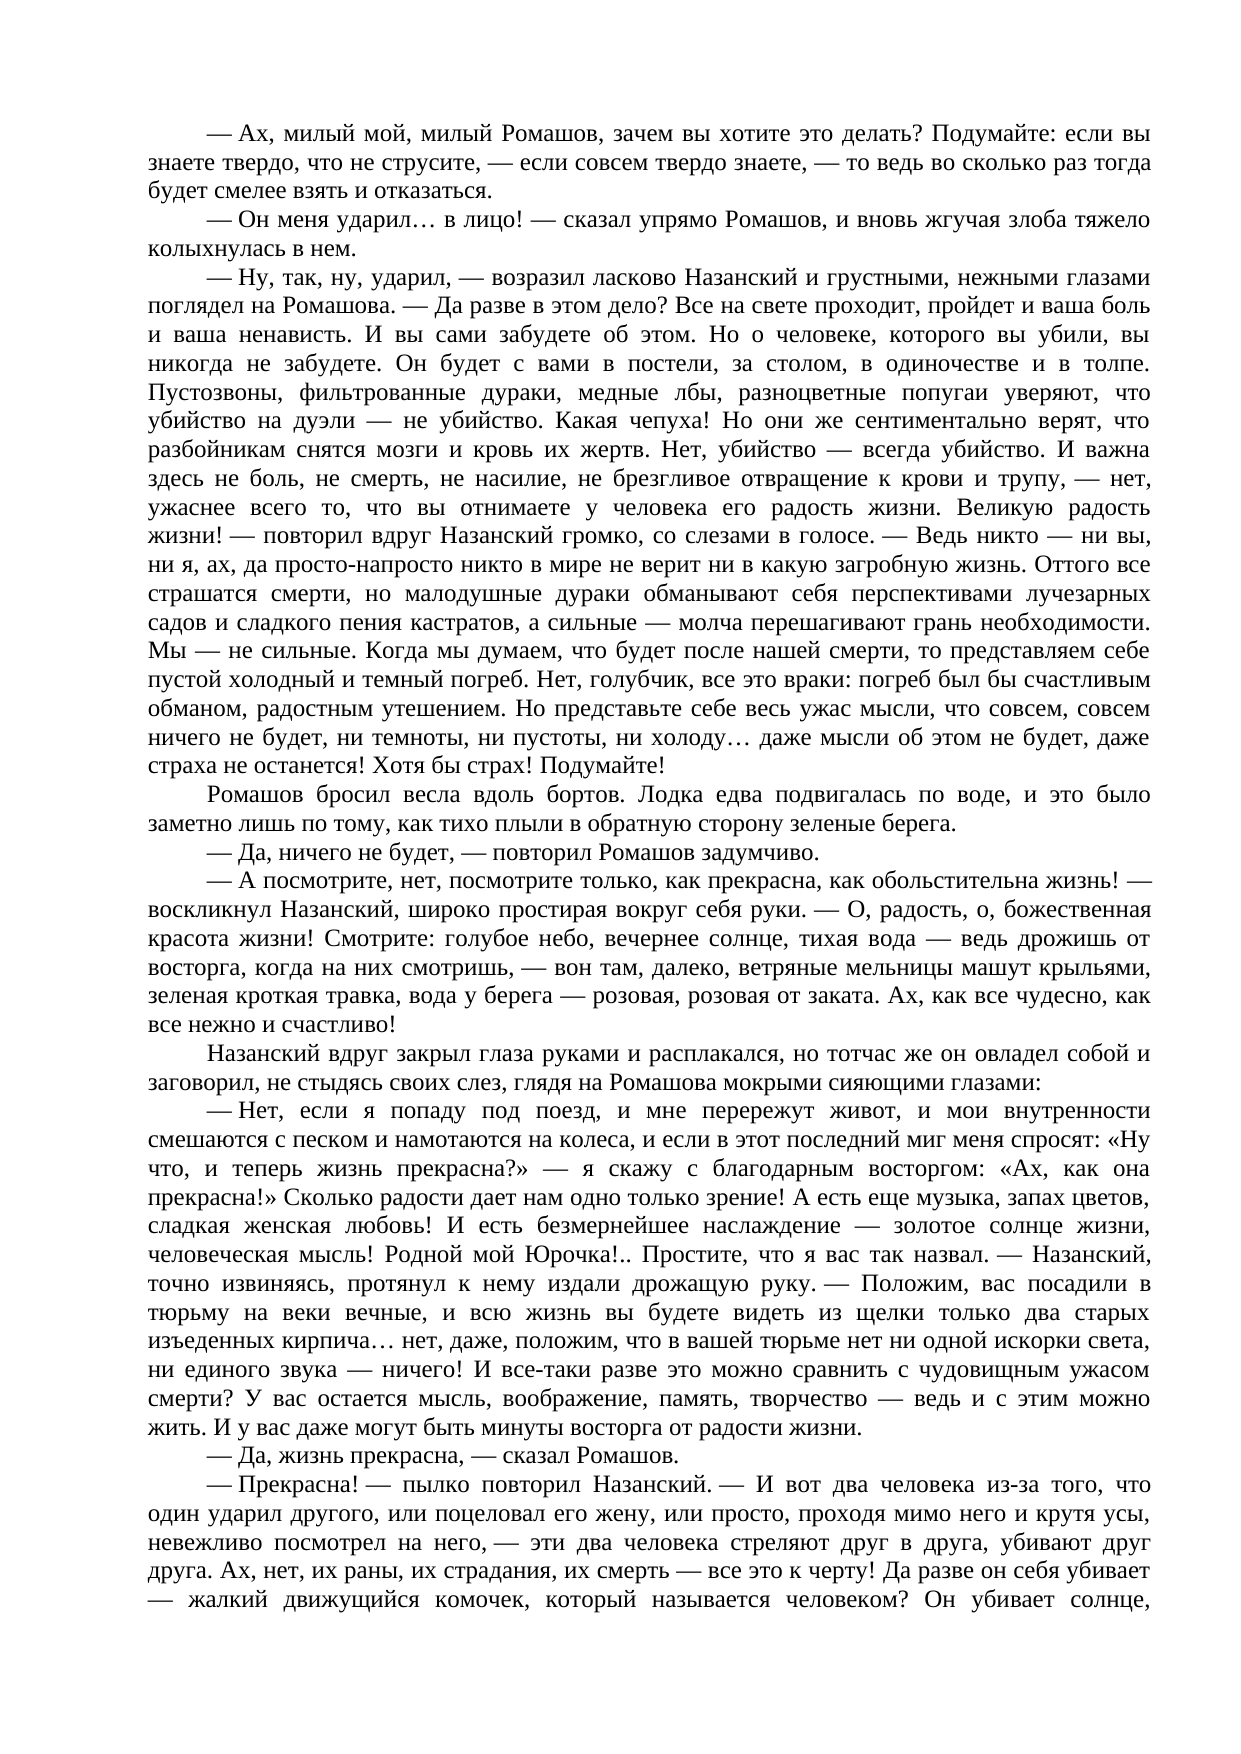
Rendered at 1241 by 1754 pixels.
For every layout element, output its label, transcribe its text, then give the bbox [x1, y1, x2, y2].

text — Да, жизнь прекрасна, — сказал Ромашов. [148, 1441, 1152, 1469]
text Назанский вдруг закрыл глаза руками и расплакался, но тотчас же он овладел собой и заговорил, не стыдясь своих слез, глядя на Ромашова мокрыми сияющими глазами: [148, 1038, 1152, 1096]
text — Да, ничего не будет, — повторил Ромашов задумчиво. [148, 837, 1152, 866]
text — Он меня ударил… в лицо! — сказал упрямо Ромашов, и вновь жгучая злоба тяжело колыхнулась в нем. [148, 204, 1152, 262]
text — Нет, если я попаду под поезд, и мне перережут живот, и мои внутренности смешаются с песком и намотаются на колеса, и если в этот последний миг меня спросят: «Ну что, и теперь жизнь прекрасна?» — я скажу с благодарным восторгом: «Ах, как она прекрасна!» Сколько радости дает нам одно только зрение! А есть еще музыка, запах цветов, сладкая женская любовь! И есть безмернейшее наслаждение — золотое солнце жизни, человеческая мысль! Родной мой Юрочка!.. Простите, что я вас так назвал. — Назанский, точно извиняясь, протянул к нему издали дрожащую руку. — Положим, вас посадили в тюрьму на веки вечные, и всю жизнь вы будете видеть из щелки только два старых изъеденных кирпича… нет, даже, положим, что в вашей тюрьме нет ни одной искорки света, ни единого звука — ничего! И все-таки разве это можно сравнить с чудовищным ужасом смерти? У вас остается мысль, воображение, память, творчество — ведь и с этим можно жить. И у вас даже могут быть минуты восторга от радости жизни. [148, 1096, 1152, 1441]
text Ромашов бросил весла вдоль бортов. Лодка едва подвигалась по воде, и это было заметно лишь по тому, как тихо плыли в обратную сторону зеленые берега. [148, 779, 1152, 837]
text — А посмотрите, нет, посмотрите только, как прекрасна, как обольстительна жизнь! — воскликнул Назанский, широко простирая вокруг себя руки. — О, радость, о, божественная красота жизни! Смотрите: голубое небо, вечернее солнце, тихая вода — ведь дрожишь от восторга, когда на них смотришь, — вон там, далеко, ветряные мельницы машут крыльями, зеленая кроткая травка, вода у берега — розовая, розовая от заката. Ах, как все чудесно, как все нежно и счастливо! [148, 866, 1152, 1038]
text — Ах, милый мой, милый Ромашов, зачем вы хотите это делать? Подумайте: если вы знаете твердо, что не струсите, — если совсем твердо знаете, — то ведь во сколько раз тогда будет смелее взять и отказаться. [148, 118, 1152, 204]
text — Прекрасна! — пылко повторил Назанский. — И вот два человека из-за того, что один ударил другого, или поцеловал его жену, или просто, проходя мимо него и крутя усы, невежливо посмотрел на него, — эти два человека стреляют друг в друга, убивают друг друга. Ах, нет, их раны, их страдания, их смерть — все это к черту! Да разве он себя убивает — жалкий движущийся комочек, который называется человеком? Он убивает солнце, [148, 1469, 1152, 1613]
text — Ну, так, ну, ударил, — возразил ласково Назанский и грустными, нежными глазами поглядел на Ромашова. — Да разве в этом дело? Все на свете проходит, пройдет и ваша боль и ваша ненависть. И вы сами забудете об этом. Но о человеке, которого вы убили, вы никогда не забудете. Он будет с вами в постели, за столом, в одиночестве и в толпе. Пустозвоны, фильтрованные дураки, медные лбы, разноцветные попугаи уверяют, что убийство на дуэли — не убийство. Какая чепуха! Но они же сентиментально верят, что разбойникам снятся мозги и кровь их жертв. Нет, убийство — всегда убийство. И важна здесь не боль, не смерть, не насилие, не брезгливое отвращение к крови и трупу, — нет, ужаснее всего то, что вы отнимаете у человека его радость жизни. Великую радость жизни! — повторил вдруг Назанский громко, со слезами в голосе. — Ведь никто — ни вы, ни я, ах, да просто-напросто никто в мире не верит ни в какую загробную жизнь. Оттого все страшатся смерти, но малодушные дураки обманывают себя перспективами лучезарных садов и сладкого пения кастратов, а сильные — молча перешагивают грань необходимости. Мы — не сильные. Когда мы думаем, что будет после нашей смерти, то представляем себе пустой холодный и темный погреб. Нет, голубчик, все это враки: погреб был бы счастливым обманом, радостным утешением. Но представьте себе весь ужас мысли, что совсем, совсем ничего не будет, ни темноты, ни пустоты, ни холоду… даже мысли об этом не будет, даже страха не останется! Хотя бы страх! Подумайте! [148, 262, 1152, 779]
